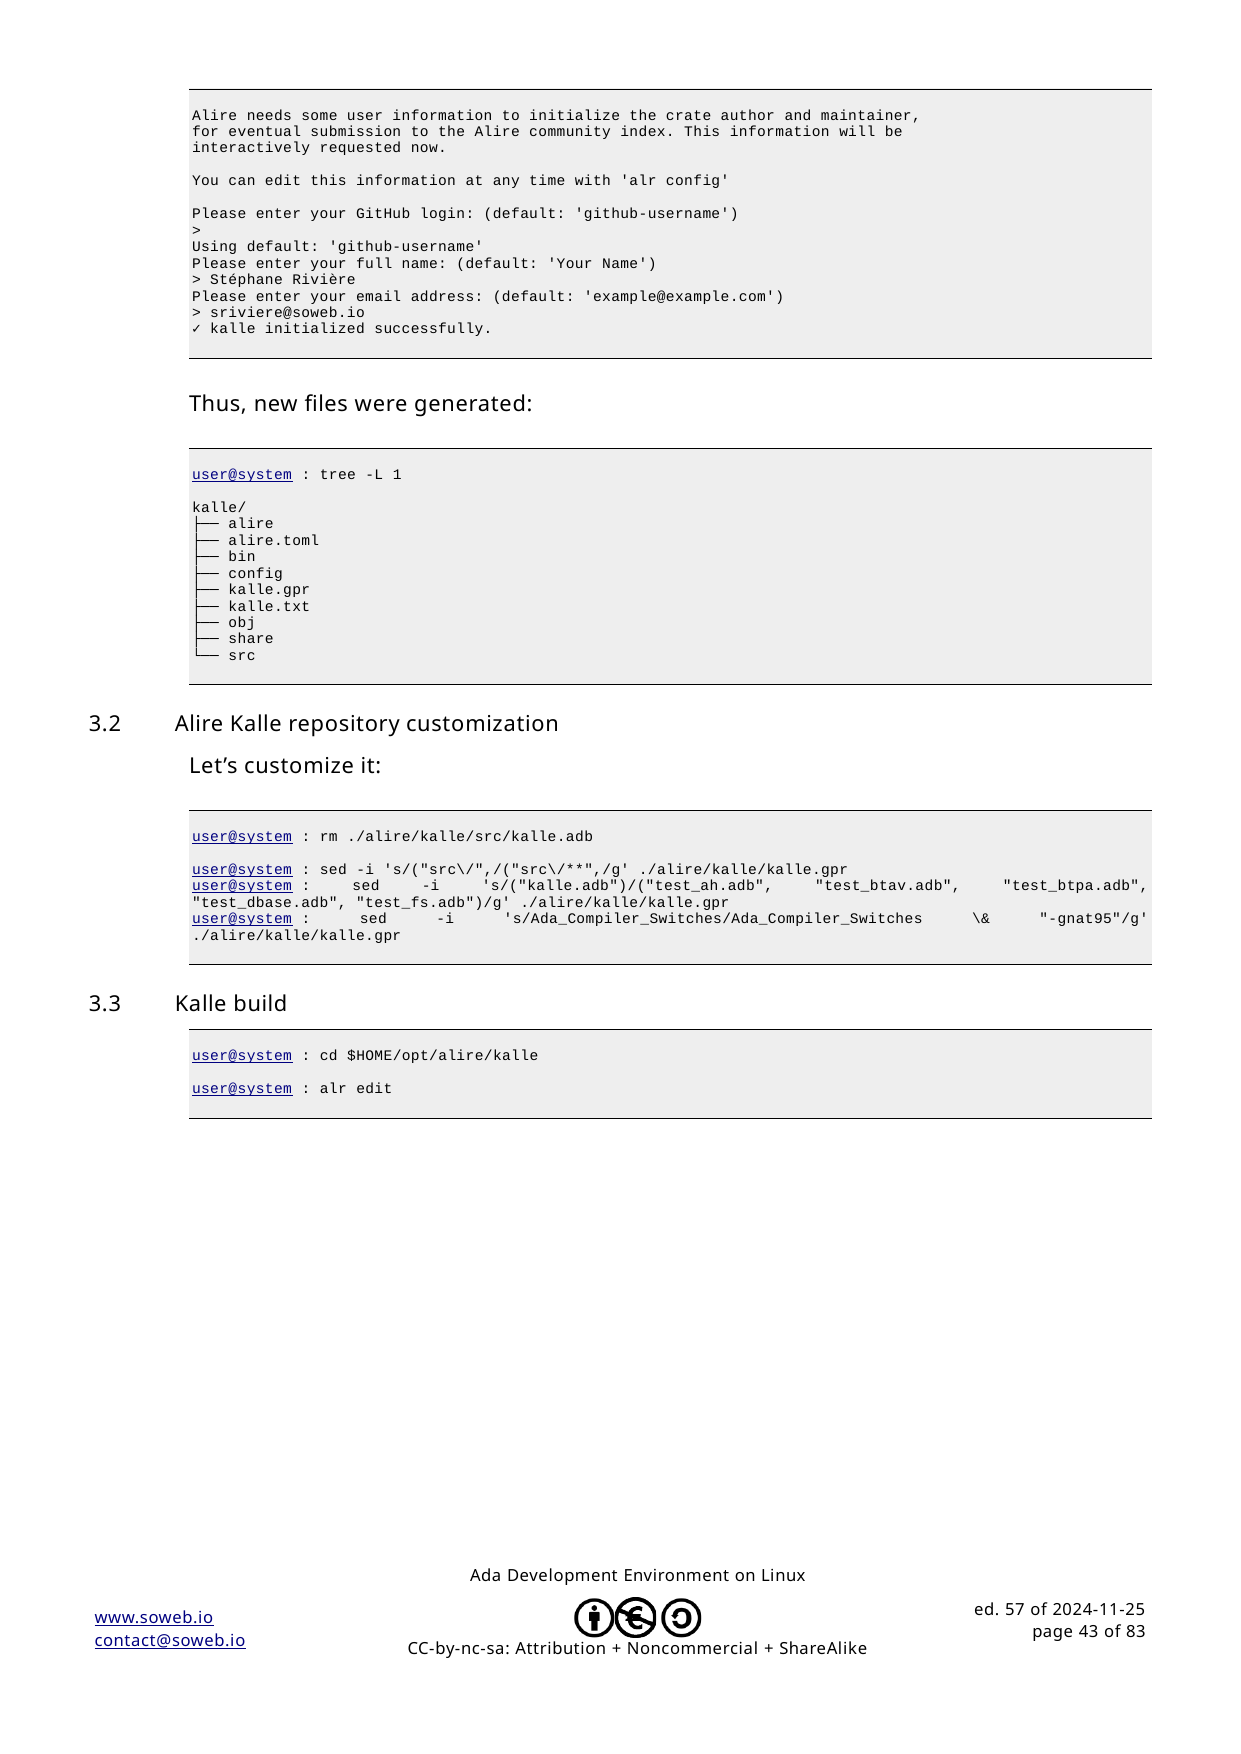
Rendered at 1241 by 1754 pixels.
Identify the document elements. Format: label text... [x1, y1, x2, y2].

list user@system : rm ./alire/kalle/src/kalle.adb user@system : sed -i 's/("src\/",/("src\/**",/g' ./alire/kalle/kalle.gpr user@system : sed -i 's/("kalle.adb")/("test_ah.adb", "test_btav.adb", "test_btpa.adb", "test_dbase.adb", "test_fs.adb")/g' ./alire/kalle/kalle.gpr user@system : sed -i 's/Ada_Compiler_Switches/Ada_Compiler_Switches \& "-gnat95"/g' ./alire/kalle/kalle.gpr [189, 811, 1152, 964]
list kalle/ [189, 497, 1152, 514]
list ├── config [189, 563, 1152, 579]
list Please enter your GitHub login: (default: 'github-username') [189, 204, 1152, 220]
list Alire needs some user information to initialize the crate author and maintainer, [189, 90, 1152, 121]
list ├── obj [197, 612, 1152, 629]
list user@system : cd $HOME/opt/alire/kalle user@system : alr edit [189, 1030, 1152, 1118]
list user@system : tree -L 1 [189, 449, 1152, 497]
list Using default: 'github-username' [189, 237, 1152, 253]
list ├── alire [189, 514, 1152, 530]
text Thus, new files were generated: [189, 388, 1152, 418]
list ├── share [197, 629, 1152, 645]
list Please enter your email address: (default: 'example@example.com') [189, 286, 1152, 302]
subtitle Alire Kalle repository customization [88, 708, 1152, 738]
list ├── kalle.gpr [197, 579, 1152, 596]
list for eventual submission to the Alire community index. This information will be [189, 121, 1152, 138]
list └── src [189, 645, 1152, 684]
list Please enter your full name: (default: 'Your Name') [189, 253, 1152, 269]
list > sriviere@soweb.io [189, 302, 1152, 319]
text Let’s customize it: [189, 750, 1152, 780]
list ├── kalle.txt [189, 596, 1152, 612]
picture [660, 1597, 702, 1638]
subtitle Kalle build [88, 988, 1152, 1018]
picture [573, 1597, 657, 1638]
list You can edit this information at any time with 'alr config' [189, 171, 1152, 187]
list > [189, 220, 1152, 237]
list ├── bin [197, 547, 1152, 563]
list ├── alire.toml [189, 530, 1152, 547]
list > Stéphane Rivière [189, 269, 1152, 286]
list ✓ kalle initialized successfully. [189, 319, 1152, 358]
list interactively requested now. [189, 138, 1152, 154]
